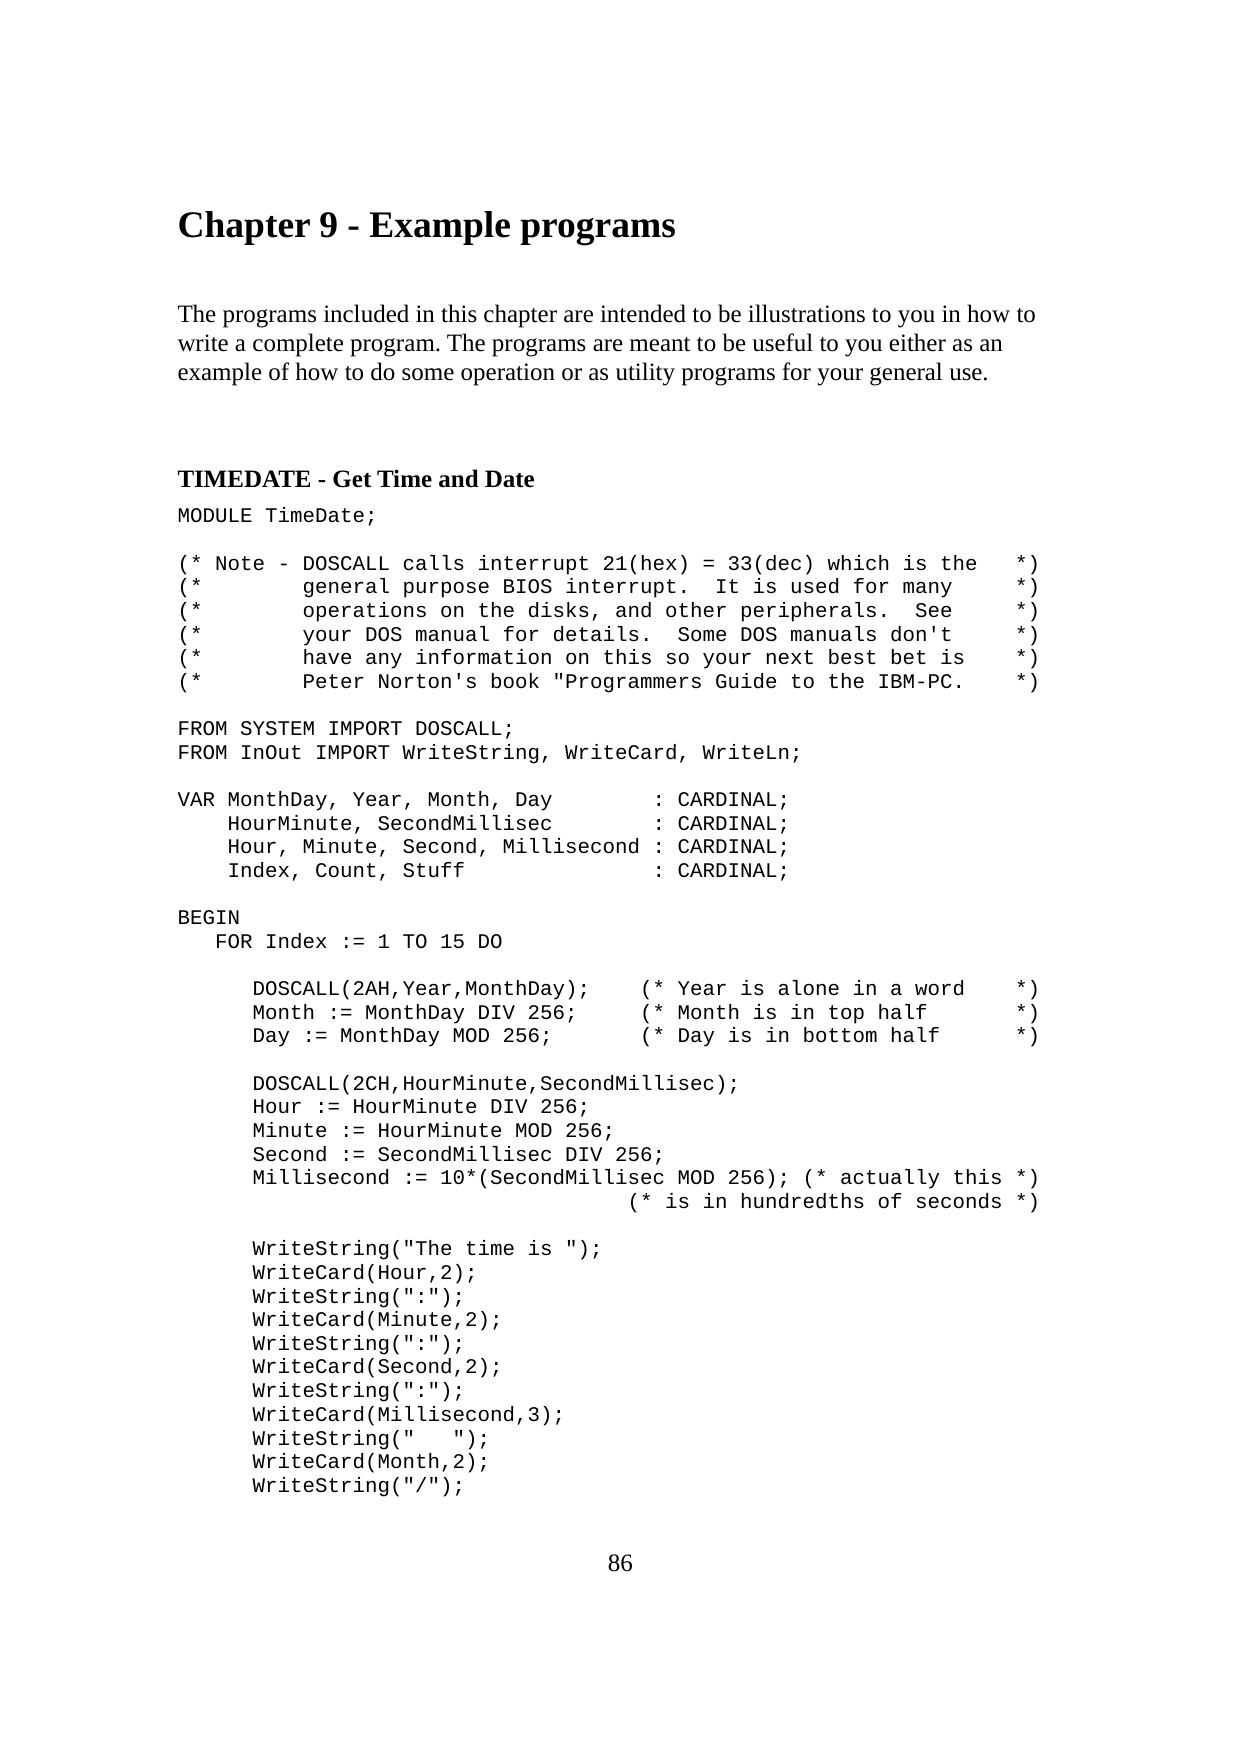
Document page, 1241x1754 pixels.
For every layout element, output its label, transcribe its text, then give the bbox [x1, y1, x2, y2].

text WriteString(" "); [177, 1427, 1063, 1451]
text WriteCard(Month,2); [177, 1451, 1063, 1475]
text MODULE TimeDate; [177, 505, 1063, 529]
text WriteString(":"); [177, 1286, 1063, 1309]
text WriteCard(Hour,2); [177, 1262, 1063, 1286]
text WriteCard(Minute,2); [177, 1309, 1063, 1333]
text Day := MonthDay MOD 256; (* Day is in bottom half *) [177, 1026, 1063, 1049]
text FOR Index := 1 TO 15 DO [177, 931, 1063, 954]
text WriteString("/"); [177, 1475, 1063, 1498]
text (* general purpose BIOS interrupt. It is used for many *) [177, 576, 1063, 600]
text Index, Count, Stuff : CARDINAL; [177, 860, 1063, 884]
text WriteCard(Millisecond,3); [177, 1404, 1063, 1427]
text FROM SYSTEM IMPORT DOSCALL; [177, 718, 1063, 742]
text Minute := HourMinute MOD 256; [177, 1120, 1063, 1144]
text BEGIN [177, 907, 1063, 931]
text (* is in hundredths of seconds *) [177, 1191, 1063, 1215]
text WriteCard(Second,2); [177, 1357, 1063, 1380]
text WriteString(":"); [177, 1333, 1063, 1357]
text (* operations on the disks, and other peripherals. See *) [177, 600, 1063, 623]
text (* have any information on this so your next best bet is *) [177, 647, 1063, 671]
text (* Note - DOSCALL calls interrupt 21(hex) = 33(dec) which is the *) [177, 553, 1063, 576]
text Millisecond := 10*(SecondMillisec MOD 256); (* actually this *) [177, 1167, 1063, 1191]
subtitle Chapter 9 - Example programs [177, 202, 1063, 245]
subtitle TIMEDATE - Get Time and Date [177, 464, 1063, 493]
text Hour, Minute, Second, Millisecond : CARDINAL; [177, 836, 1063, 860]
text Hour := HourMinute DIV 256; [177, 1096, 1063, 1120]
text HourMinute, SecondMillisec : CARDINAL; [177, 813, 1063, 836]
text VAR MonthDay, Year, Month, Day : CARDINAL; [177, 789, 1063, 813]
text The programs included in this chapter are intended to be illustrations to you in how to write a complete program. The programs are meant to be useful to you either as an example of how to do some operation or as utility programs for your general use. [177, 299, 1063, 385]
text Second := SecondMillisec DIV 256; [177, 1144, 1063, 1167]
text (* your DOS manual for details. Some DOS manuals don't *) [177, 623, 1063, 647]
text WriteString(":"); [177, 1380, 1063, 1404]
text DOSCALL(2AH,Year,MonthDay); (* Year is alone in a word *) [177, 978, 1063, 1002]
text Month := MonthDay DIV 256; (* Month is in top half *) [177, 1002, 1063, 1026]
text FROM InOut IMPORT WriteString, WriteCard, WriteLn; [177, 742, 1063, 765]
text WriteString("The time is "); [177, 1238, 1063, 1262]
text DOSCALL(2CH,HourMinute,SecondMillisec); [177, 1073, 1063, 1096]
text (* Peter Norton's book "Programmers Guide to the IBM-PC. *) [177, 671, 1063, 694]
